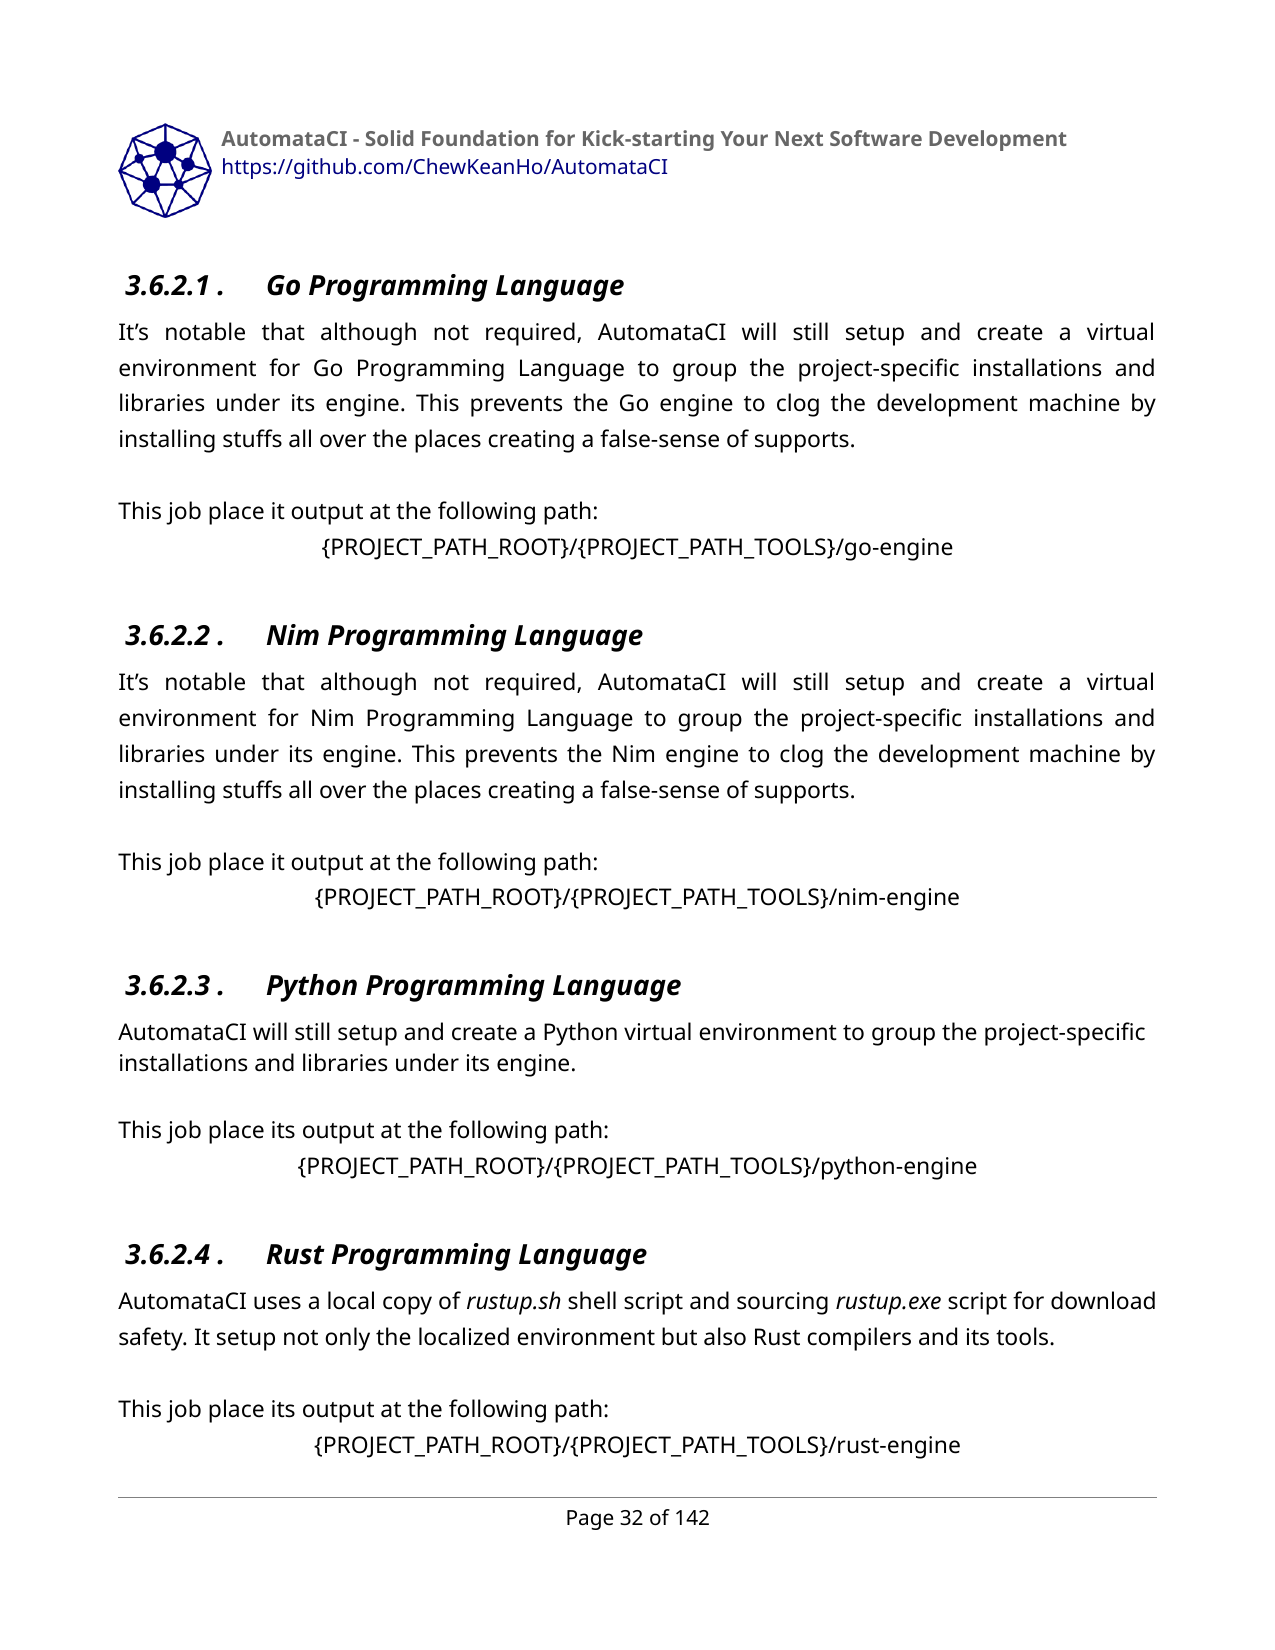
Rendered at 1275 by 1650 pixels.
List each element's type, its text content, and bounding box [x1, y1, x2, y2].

text {PROJECT_PATH_ROOT}/{PROJECT_PATH_TOOLS}/go-engine [118, 531, 1157, 562]
text {PROJECT_PATH_ROOT}/{PROJECT_PATH_TOOLS}/nim-engine [118, 881, 1157, 913]
picture [118, 123, 212, 218]
subtitle Python Programming Language [118, 966, 1157, 1003]
text {PROJECT_PATH_ROOT}/{PROJECT_PATH_TOOLS}/python-engine [118, 1150, 1157, 1182]
text AutomataCI will still setup and create a Python virtual environment to group the project-specific installations and libraries under its engine. [118, 1016, 1157, 1078]
subtitle Go Programming Language [118, 265, 1157, 303]
text This job place it output at the following path: [118, 495, 1157, 526]
text This job place it output at the following path: [118, 845, 1157, 877]
text AutomataCI uses a local copy of rustup.sh shell script and sourcing rustup.exe script for download safety. It setup not only the localized environment but also Rust compilers and its tools. [118, 1285, 1157, 1352]
text {PROJECT_PATH_ROOT}/{PROJECT_PATH_TOOLS}/rust-engine [118, 1429, 1157, 1460]
text This job place its output at the following path: [118, 1114, 1157, 1146]
subtitle Nim Programming Language [118, 616, 1157, 653]
text It’s notable that although not required, AutomataCI will still setup and create a virtual environment for Nim Programming Language to group the project-specific installations and libraries under its engine. This prevents the Nim engine to clog the development machine by installing stuffs all over the places creating a false-sense of supports. [118, 666, 1157, 805]
text It’s notable that although not required, AutomataCI will still setup and create a virtual environment for Go Programming Language to group the project-specific installations and libraries under its engine. This prevents the Go engine to clog the development machine by installing stuffs all over the places creating a false-sense of supports. [118, 316, 1157, 454]
text This job place its output at the following path: [118, 1393, 1157, 1424]
subtitle Rust Programming Language [118, 1235, 1157, 1272]
